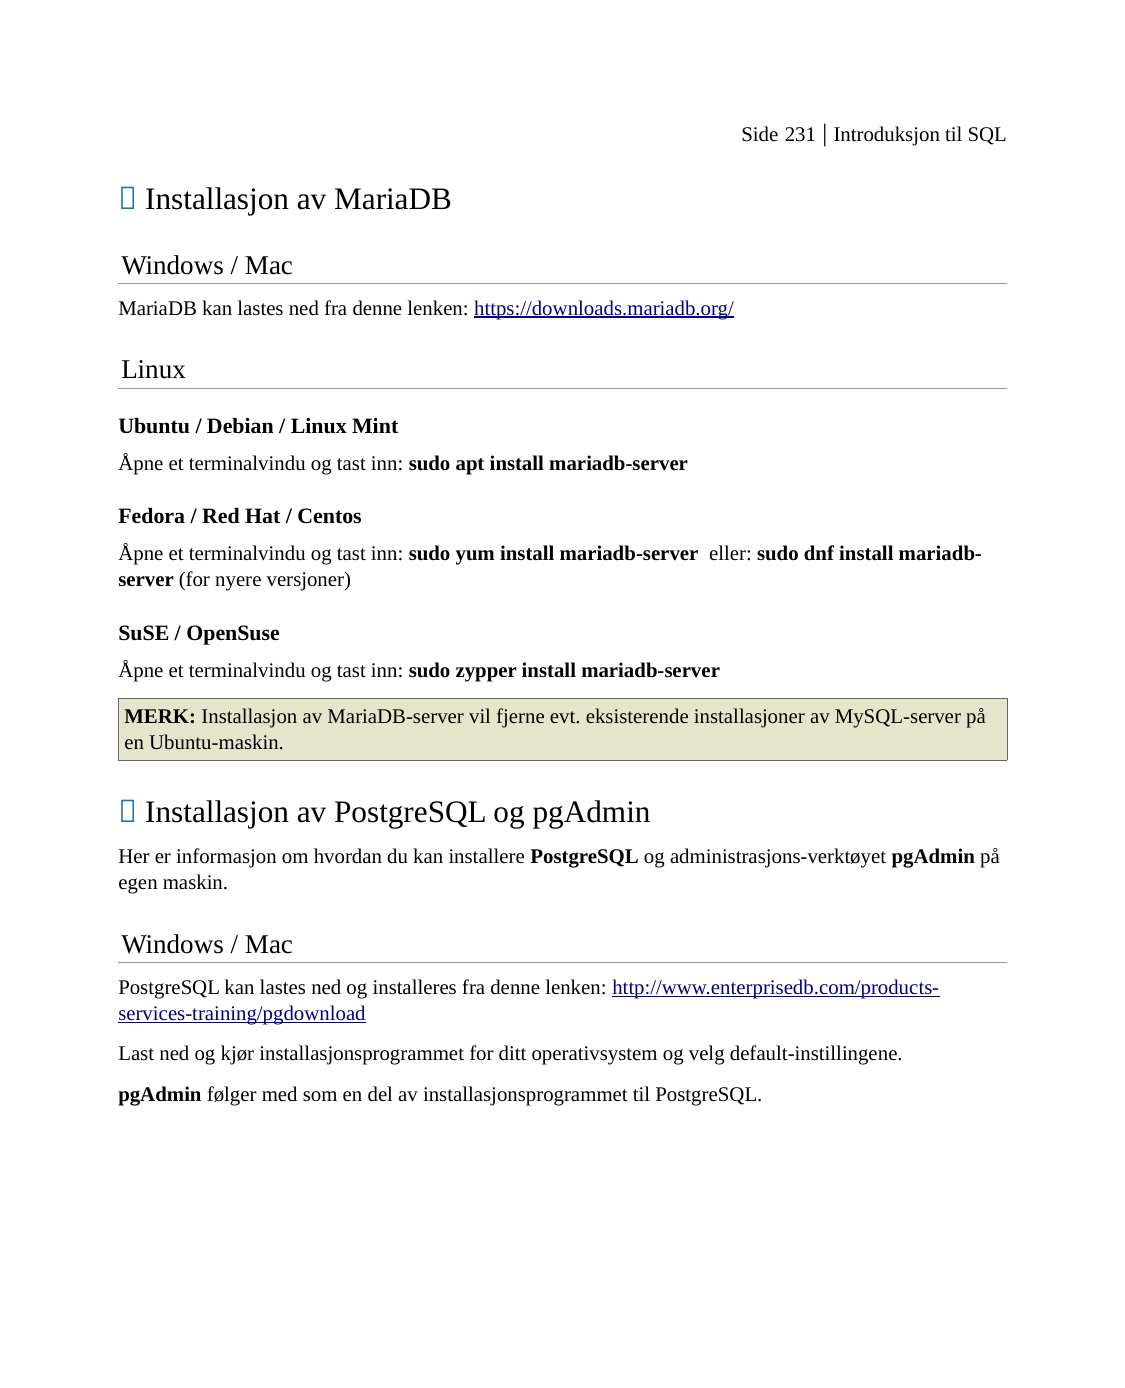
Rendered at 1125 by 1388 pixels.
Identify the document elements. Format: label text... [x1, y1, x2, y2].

text Her er informasjon om hvordan du kan installere PostgreSQL og administrasjons-verktøyet pgAdmin på egen maskin. [118, 844, 1007, 894]
subtitle Windows / Mac [118, 246, 1007, 283]
subtitle  Installasjon av PostgreSQL og pgAdmin [118, 789, 1007, 832]
subtitle Linux [118, 351, 1007, 388]
text Åpne et terminalvindu og tast inn: sudo yum install mariadb-server eller: sudo dnf install mariadb-server (for nyere versjoner) [118, 541, 1007, 591]
subtitle SuSE / OpenSuse [118, 620, 1007, 645]
text pgAdmin følger med som en del av installasjonsprogrammet til PostgreSQL. [118, 1082, 1007, 1106]
subtitle Ubuntu / Debian / Linux Mint [118, 413, 1007, 438]
text PostgreSQL kan lastes ned og installeres fra denne lenken: http://www.enterprisedb.com/products-services-training/pgdownload [118, 975, 1007, 1025]
subtitle Windows / Mac [118, 925, 1007, 962]
text MariaDB kan lastes ned fra denne lenken: https://downloads.mariadb.org/ [118, 296, 1007, 319]
text Last ned og kjør installasjonsprogrammet for ditt operativsystem og velg default-instillingene. [118, 1041, 1007, 1065]
subtitle Fedora / Red Hat / Centos [118, 503, 1007, 529]
text MERK: Installasjon av MariaDB-server vil fjerne evt. eksisterende installasjoner av MySQL-server på en Ubuntu-maskin. [119, 699, 1007, 760]
text Åpne et terminalvindu og tast inn: sudo zypper install mariadb-server [118, 658, 1007, 682]
subtitle  Installasjon av MariaDB [118, 176, 1007, 219]
text Åpne et terminalvindu og tast inn: sudo apt install mariadb-server [118, 450, 1007, 474]
